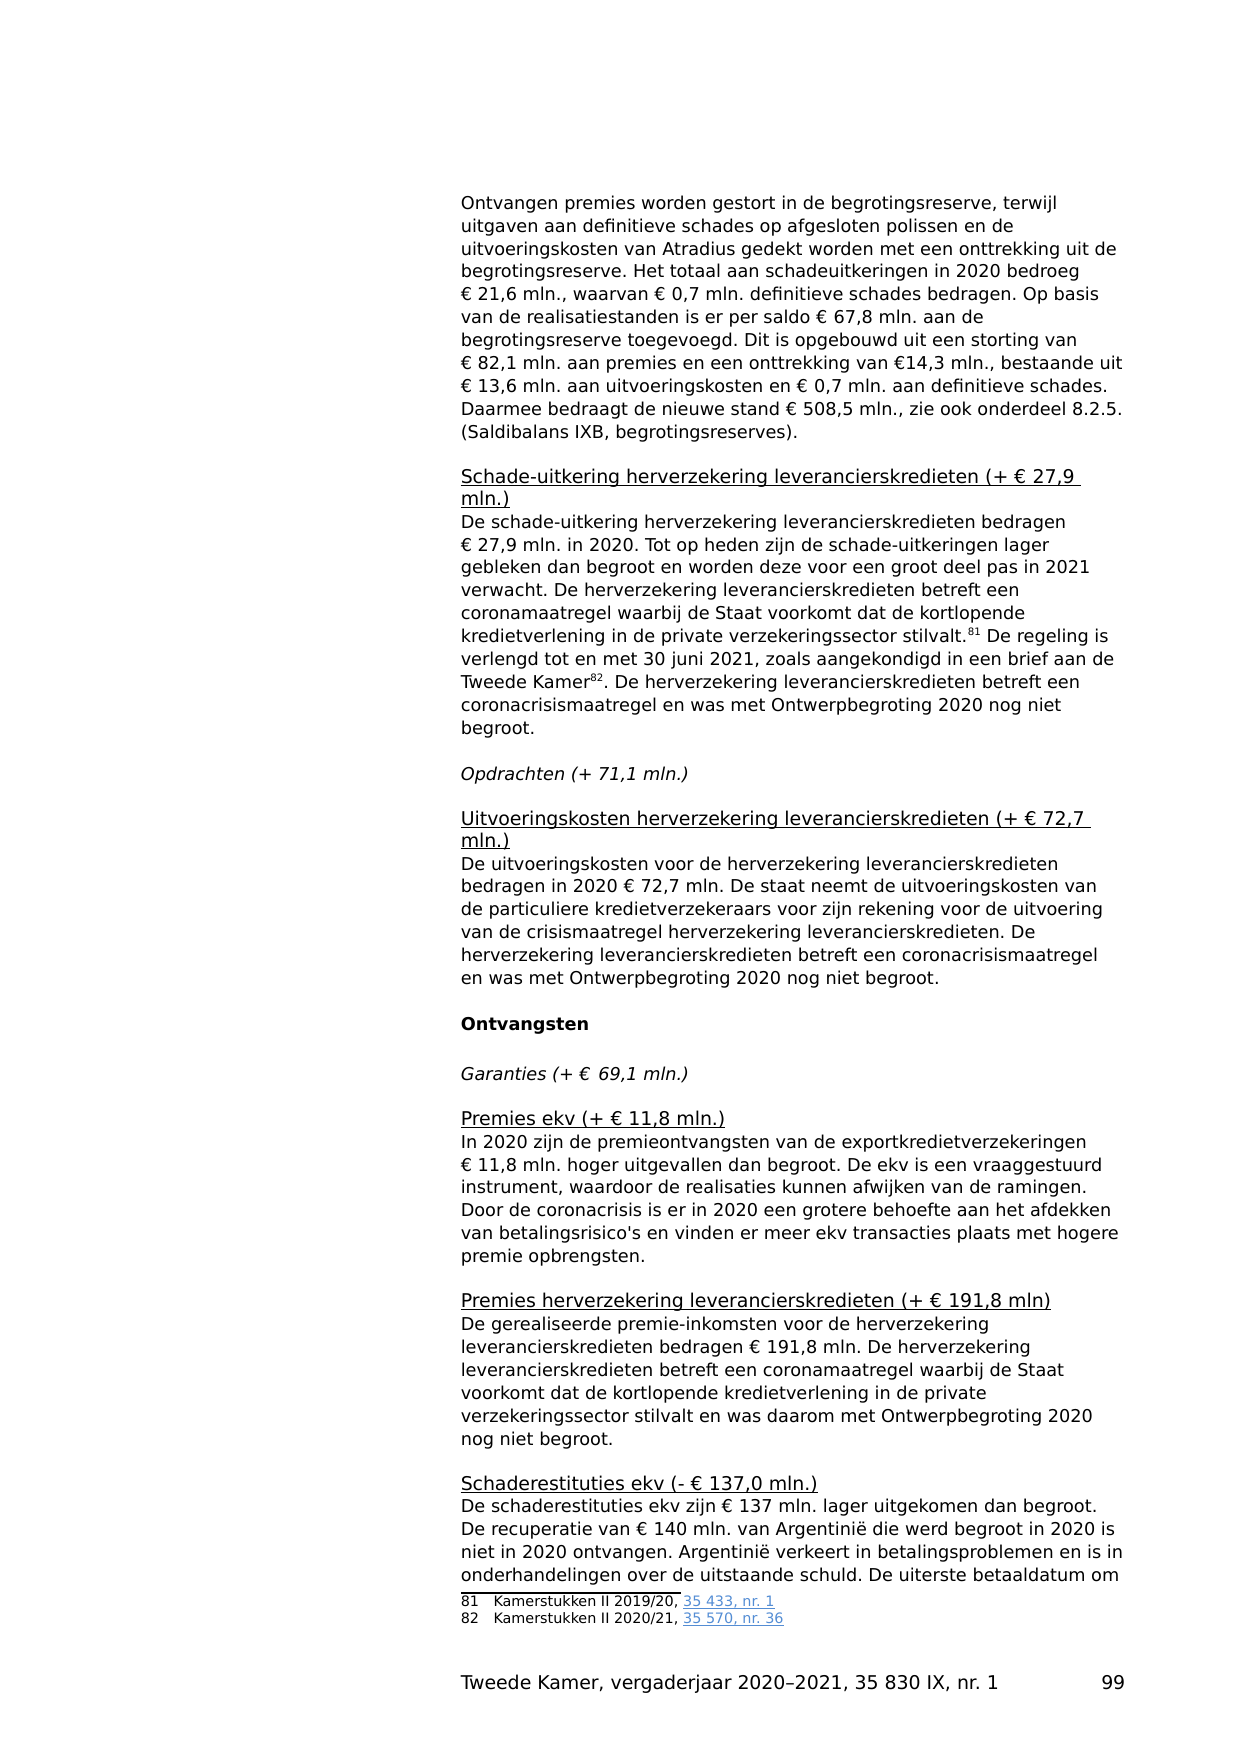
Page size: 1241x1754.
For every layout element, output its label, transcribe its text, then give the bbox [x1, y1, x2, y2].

text __Kamerstukken II 2020/21, 35 570, nr. 36 [461, 1610, 1125, 1627]
text De uitvoeringskosten voor de herverzekering leverancierskredieten bedragen in 2020 € 72,7 mln. De staat neemt de uitvoeringskosten van de particuliere kredietverzekeraars voor zijn rekening voor de uitvoering van de crisismaatregel herverzekering leverancierskredieten. De herverzekering leverancierskredieten betreft een coronacrisismaatregel en was met Ontwerpbegroting 2020 nog niet begroot. [461, 852, 1125, 989]
text Schaderestituties ekv (- € 137,0 mln.) [461, 1473, 1125, 1494]
text Premies herverzekering leverancierskredieten (+ € 191,8 mln) [461, 1290, 1125, 1312]
text Ontvangsten [461, 1012, 1125, 1035]
text Ontvangen premies worden gestort in de begrotingsreserve, terwijl uitgaven aan definitieve schades op afgesloten polissen en de uitvoeringskosten van Atradius gedekt worden met een onttrekking uit de begrotingsreserve. Het totaal aan schadeuitkeringen in 2020 bedroeg € 21,6 mln., waarvan € 0,7 mln. definitieve schades bedragen. Op basis van de realisatiestanden is er per saldo € 67,8 mln. aan de begrotingsreserve toegevoegd. Dit is opgebouwd uit een storting van € 82,1 mln. aan premies en een onttrekking van €14,3 mln., bestaande uit € 13,6 mln. aan uitvoeringskosten en € 0,7 mln. aan definitieve schades. Daarmee bedraagt de nieuwe stand € 508,5 mln., zie ook onderdeel 8.2.5. (Saldibalans IXB, begrotingsreserves). [461, 191, 1125, 443]
text In 2020 zijn de premieontvangsten van de exportkredietverzekeringen € 11,8 mln. hoger uitgevallen dan begroot. De ekv is een vraaggestuurd instrument, waardoor de realisaties kunnen afwijken van de ramingen. Door de coronacrisis is er in 2020 een grotere behoefte aan het afdekken van betalingsrisico's en vinden er meer ekv transacties plaats met hogere premie opbrengsten. [461, 1130, 1125, 1267]
text __Kamerstukken II 2019/20, 35 433, nr. 1 [461, 1593, 1125, 1610]
text Schade-uitkering herverzekering leverancierskredieten (+ € 27,9 mln.) [461, 466, 1125, 510]
text De schade-uitkering herverzekering leverancierskredieten bedragen € 27,9 mln. in 2020. Tot op heden zijn de schade-uitkeringen lager gebleken dan begroot en worden deze voor een groot deel pas in 2021 verwacht. De herverzekering leverancierskredieten betreft een coronamaatregel waarbij de Staat voorkomt dat de kortlopende kredietverlening in de private verzekeringssector stilvalt. De regeling is verlengd tot en met 30 juni 2021, zoals aangekondigd in een brief aan de Tweede Kamer. De herverzekering leverancierskredieten betreft een coronacrisismaatregel en was met Ontwerpbegroting 2020 nog niet begroot. [461, 510, 1125, 739]
text De gerealiseerde premie-inkomsten voor de herverzekering leverancierskredieten bedragen € 191,8 mln. De herverzekering leverancierskredieten betreft een coronamaatregel waarbij de Staat voorkomt dat de kortlopende kredietverlening in de private verzekeringssector stilvalt en was daarom met Ontwerpbegroting 2020 nog niet begroot. [461, 1312, 1125, 1450]
text Garanties (+ € 69,1 mln.) [461, 1062, 1125, 1085]
text Opdrachten (+ 71,1 mln.) [461, 762, 1125, 785]
text De schaderestituties ekv zijn € 137 mln. lager uitgekomen dan begroot. De recuperatie van € 140 mln. van Argentinië die werd begroot in 2020 is niet in 2020 ontvangen. Argentinië verkeert in betalingsproblemen en is in onderhandelingen over de uitstaande schuld. De uiterste betaaldatum om [461, 1494, 1125, 1586]
text Uitvoeringskosten herverzekering leverancierskredieten (+ € 72,7 mln.) [461, 808, 1125, 852]
text Premies ekv (+ € 11,8 mln.) [461, 1108, 1125, 1130]
